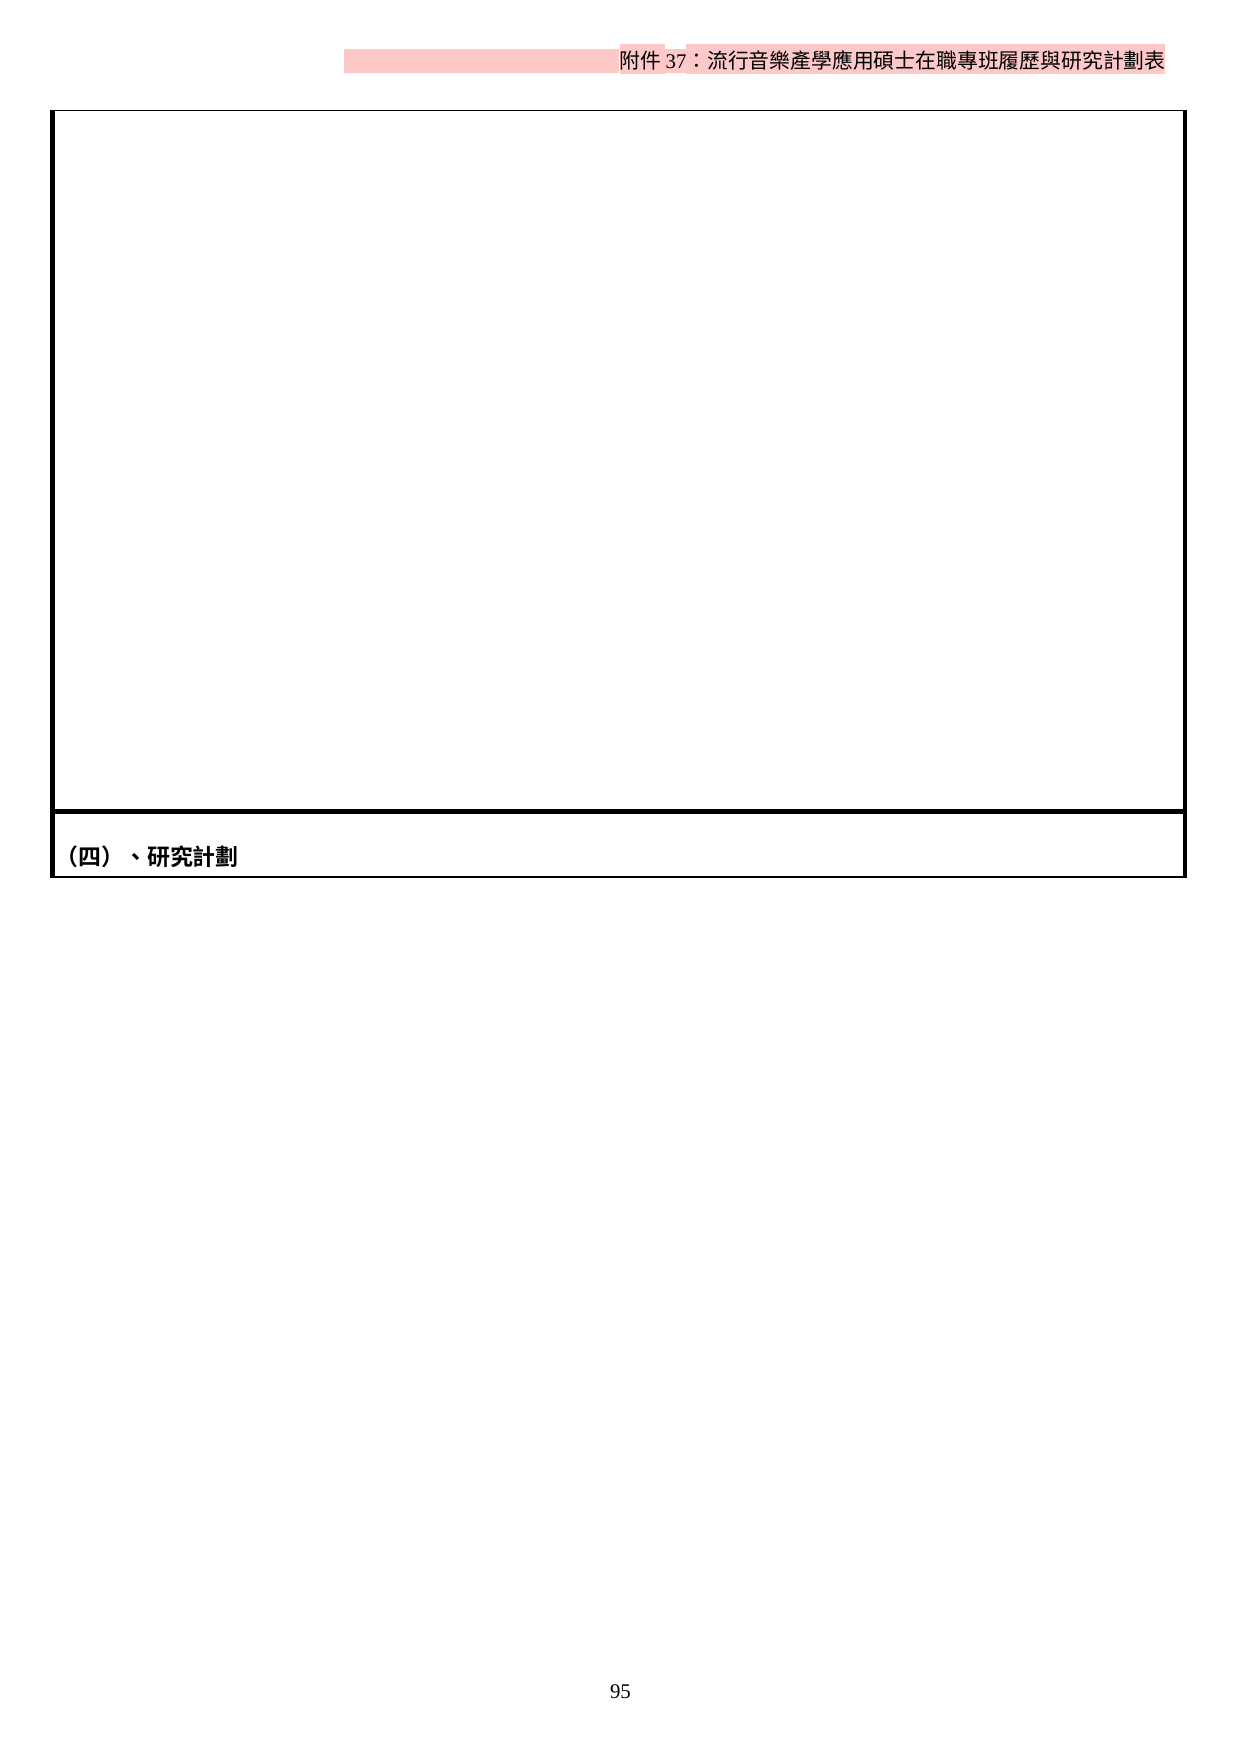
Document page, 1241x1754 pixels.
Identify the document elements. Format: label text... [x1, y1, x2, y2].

table_cell （四）、研究計劃 [55, 814, 1183, 876]
table_cell [55, 111, 1183, 809]
